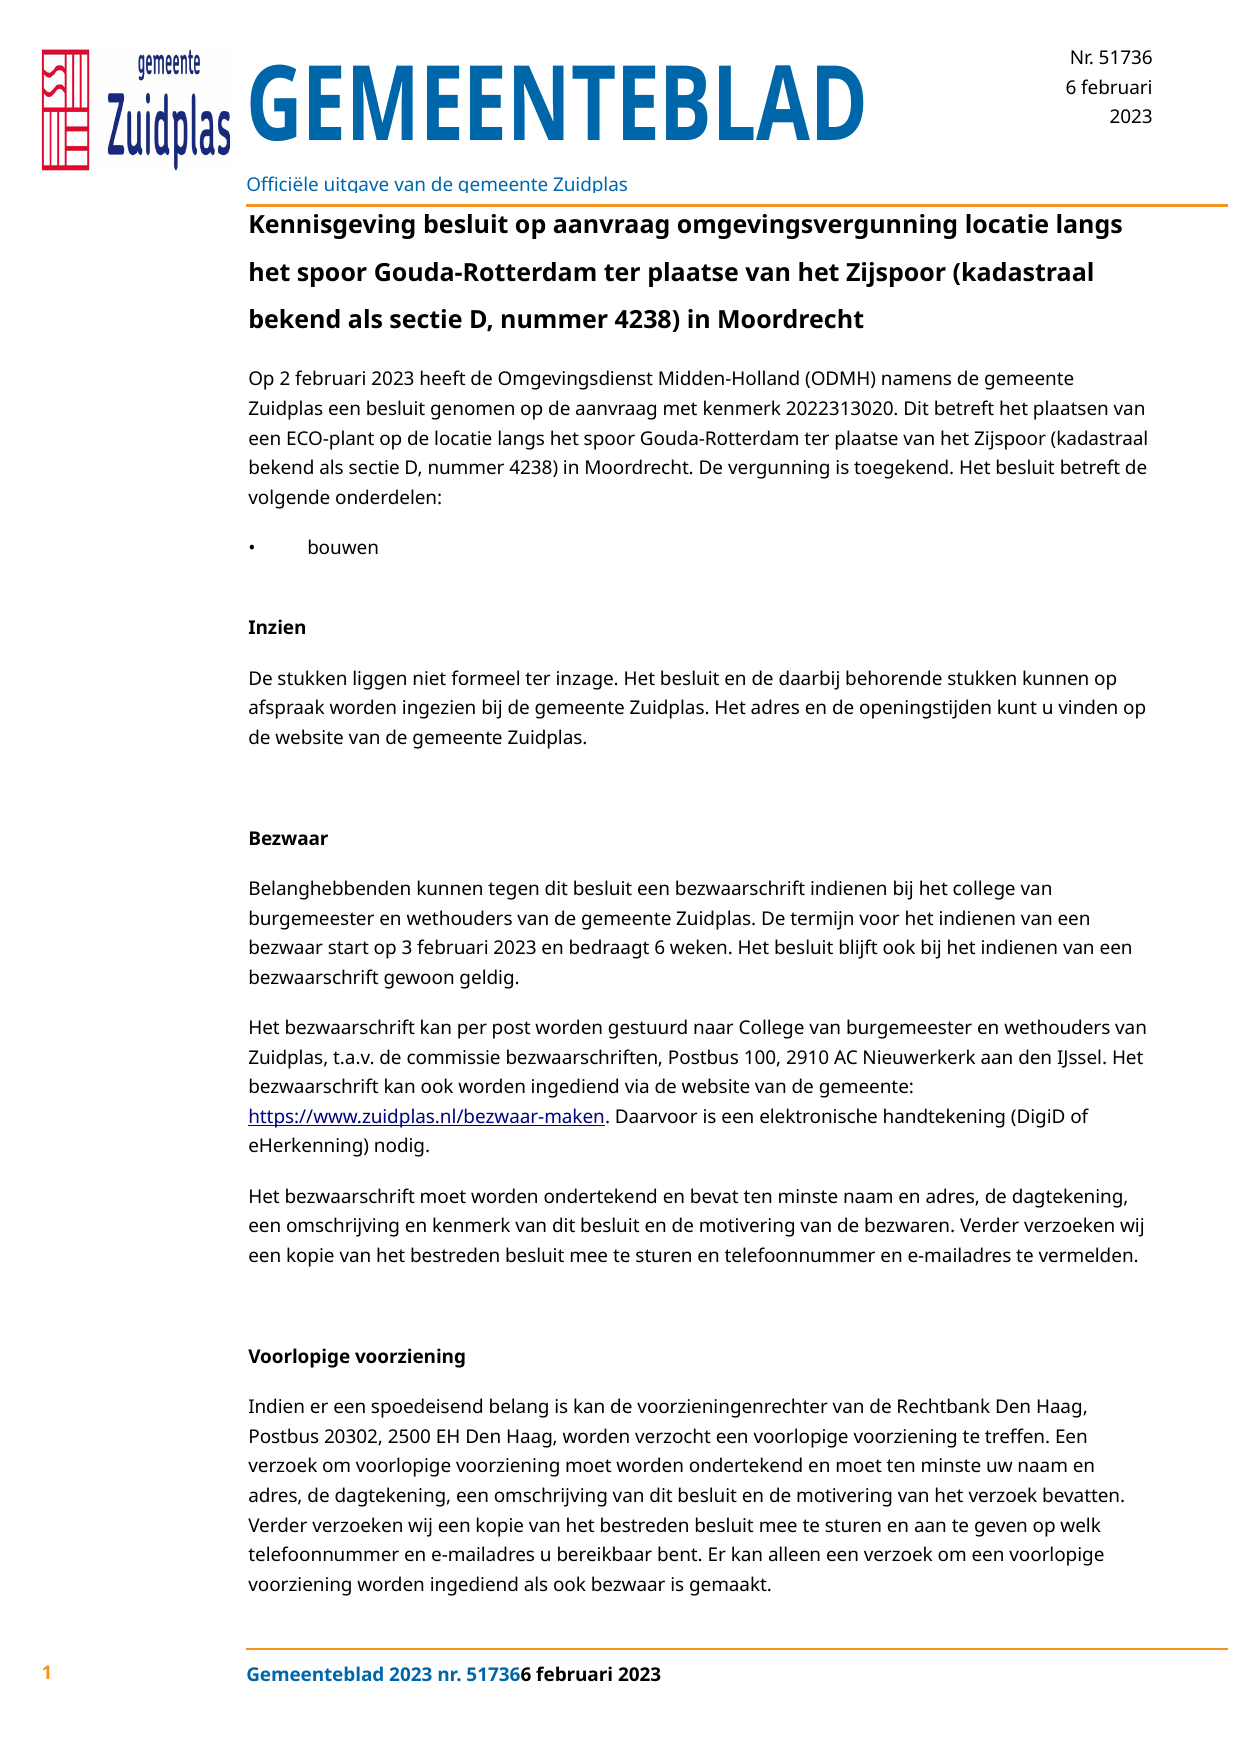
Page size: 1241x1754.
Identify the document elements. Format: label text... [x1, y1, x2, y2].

text Kennisgeving besluit op aanvraag omgevingsvergunning locatie langs het spoor Gouda-Rotterdam ter plaatse van het Zijspoor (kadastraal bekend als sectie D, nummer 4238) in Moordrecht [248, 207, 1152, 336]
text Het bezwaarschrift kan per post worden gestuurd naar College van burgemeester en wethouders van Zuidplas, t.a.v. de commissie bezwaarschriften, Postbus 100, 2910 AC Nieuwerkerk aan den IJssel. Het bezwaarschrift kan ook worden ingediend via de website van de gemeente: https://www.zuidplas.nl/bezwaar-maken. Daarvoor is een elektronische handtekening (DigiD of eHerkenning) nodig. [248, 1014, 1152, 1158]
text De stukken liggen niet formeel ter inzage. Het besluit en de daarbij behorende stukken kunnen op afspraak worden ingezien bij de gemeente Zuidplas. Het adres en de openingstijden kunt u vinden op de website van de gemeente Zuidplas. [248, 665, 1152, 749]
list bouwen [248, 534, 1152, 560]
text Het bezwaarschrift moet worden ondertekend en bevat ten minste naam en adres, de dagtekening, een omschrijving en kenmerk van dit besluit en de motivering van de bezwaren. Verder verzoeken wij een kopie van het bestreden besluit mee te sturen en telefoonnummer en e-mailadres te vermelden. [248, 1183, 1152, 1268]
text Voorlopige voorziening [248, 1343, 1152, 1369]
text Indien er een spoedeisend belang is kan de voorzieningenrechter van de Rechtbank Den Haag, Postbus 20302, 2500 EH Den Haag, worden verzocht een voorlopige voorziening te treffen. Een verzoek om voorlopige voorziening moet worden ondertekend en moet ten minste uw naam en adres, de dagtekening, een omschrijving van dit besluit en de motivering van het verzoek bevatten. Verder verzoeken wij een kopie van het bestreden besluit mee te sturen en aan te geven op welk telefoonnummer en e-mailadres u bereikbaar bent. Er kan alleen een verzoek om een voorlopige voorziening worden ingediend als ook bezwaar is gemaakt. [248, 1393, 1152, 1597]
text Belanghebbenden kunnen tegen dit besluit een bezwaarschrift indienen bij het college van burgemeester en wethouders van de gemeente Zuidplas. De termijn voor het indienen van een bezwaar start op 3 februari 2023 en bedraagt 6 weken. Het besluit blijft ook bij het indienen van een bezwaarschrift gewoon geldig. [248, 875, 1152, 989]
text Inzien [248, 614, 1152, 640]
text Op 2 februari 2023 heeft de Omgevingsdienst Midden-Holland (ODMH) namens de gemeente Zuidplas een besluit genomen op de aanvraag met kenmerk 2022313020. Dit betreft het plaatsen van een ECO-plant op de locatie langs het spoor Gouda-Rotterdam ter plaatse van het Zijspoor (kadastraal bekend als sectie D, nummer 4238) in Moordrecht. De vergunning is toegekend. Het besluit betreft de volgende onderdelen: [248, 366, 1152, 509]
picture [41, 47, 231, 172]
text Bezwaar [248, 825, 1152, 850]
